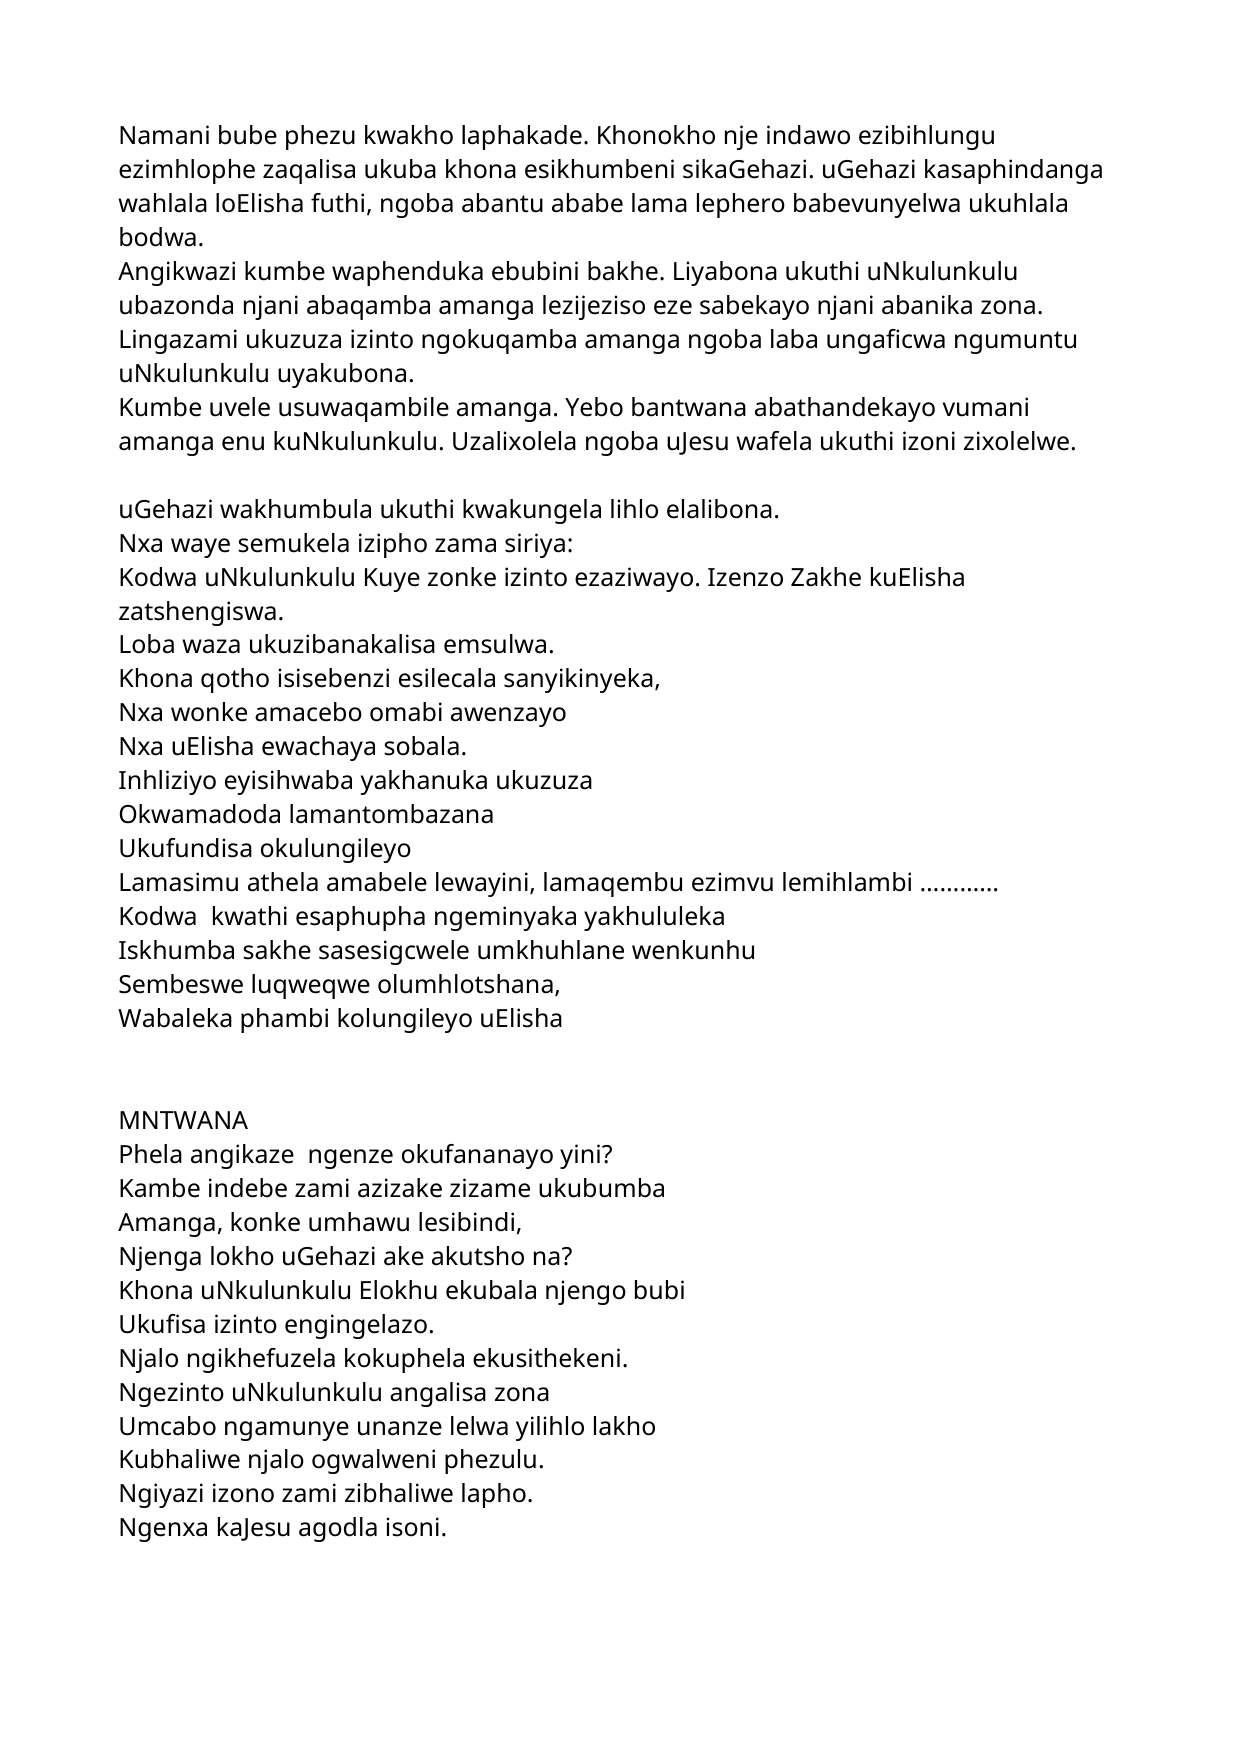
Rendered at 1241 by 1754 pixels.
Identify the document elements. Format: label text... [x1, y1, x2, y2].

text Nxa wonke amacebo omabi awenzayo [118, 695, 1122, 729]
text Kodwa uNkulunkulu Kuye zonke izinto ezaziwayo. Izenzo Zakhe kuElisha zatshengiswa. [118, 559, 1122, 627]
text Njalo ngikhefuzela kokuphela ekusithekeni. [118, 1341, 1122, 1374]
text Kumbe uvele usuwaqambile amanga. Yebo bantwana abathandekayo vumani amanga enu kuNkulunkulu. Uzalixolela ngoba uJesu wafela ukuthi izoni zixolelwe. [118, 390, 1122, 458]
text Inhliziyo eyisihwaba yakhanuka ukuzuza [118, 763, 1122, 797]
text Namani bube phezu kwakho laphakade. Khonokho nje indawo ezibihlungu ezimhlophe zaqalisa ukuba khona esikhumbeni sikaGehazi. uGehazi kasaphindanga wahlala loElisha futhi, ngoba abantu ababe lama lephero babevunyelwa ukuhlala bodwa. [118, 118, 1122, 254]
text Nxa waye semukela izipho zama siriya: [118, 526, 1122, 559]
text Angikwazi kumbe waphenduka ebubini bakhe. Liyabona ukuthi uNkulunkulu ubazonda njani abaqamba amanga lezijeziso eze sabekayo njani abanika zona. [118, 254, 1122, 322]
text Khona qotho isisebenzi esilecala sanyikinyeka, [118, 661, 1122, 695]
text Ngiyazi izono zami zibhaliwe lapho. [118, 1476, 1122, 1510]
text Lingazami ukuzuza izinto ngokuqamba amanga ngoba laba ungaficwa ngumuntu uNkulunkulu uyakubona. [118, 322, 1122, 390]
text uGehazi wakhumbula ukuthi kwakungela lihlo elalibona. [118, 492, 1122, 526]
text Kambe indebe zami azizake zizame ukubumba [118, 1171, 1122, 1205]
text Okwamadoda lamantombazana [118, 797, 1122, 831]
text Loba waza ukuzibanakalisa emsulwa. [118, 627, 1122, 661]
text Khona uNkulunkulu Elokhu ekubala njengo bubi [118, 1273, 1122, 1307]
text Njenga lokho uGehazi ake akutsho na? [118, 1239, 1122, 1273]
text Amanga, konke umhawu lesibindi, [118, 1205, 1122, 1239]
text Umcabo ngamunye unanze lelwa yilihlo lakho [118, 1408, 1122, 1442]
text Wabaleka phambi kolungileyo uElisha [118, 1001, 1122, 1035]
text Phela angikaze ngenze okufananayo yini? [118, 1137, 1122, 1171]
text Lamasimu athela amabele lewayini, lamaqembu ezimvu lemihlambi ………… [118, 865, 1122, 899]
text MNTWANA [118, 1103, 1122, 1137]
text Ngenxa kaJesu agodla isoni. [118, 1510, 1122, 1544]
text Nxa uElisha ewachaya sobala. [118, 729, 1122, 763]
text Ukufundisa okulungileyo [118, 831, 1122, 865]
text Kodwa kwathi esaphupha ngeminyaka yakhululeka [118, 899, 1122, 933]
text Sembeswe luqweqwe olumhlotshana, [118, 967, 1122, 1001]
text Ngezinto uNkulunkulu angalisa zona [118, 1374, 1122, 1408]
text Ukufisa izinto engingelazo. [118, 1307, 1122, 1341]
text Kubhaliwe njalo ogwalweni phezulu. [118, 1442, 1122, 1476]
text Iskhumba sakhe sasesigcwele umkhuhlane wenkunhu [118, 933, 1122, 967]
